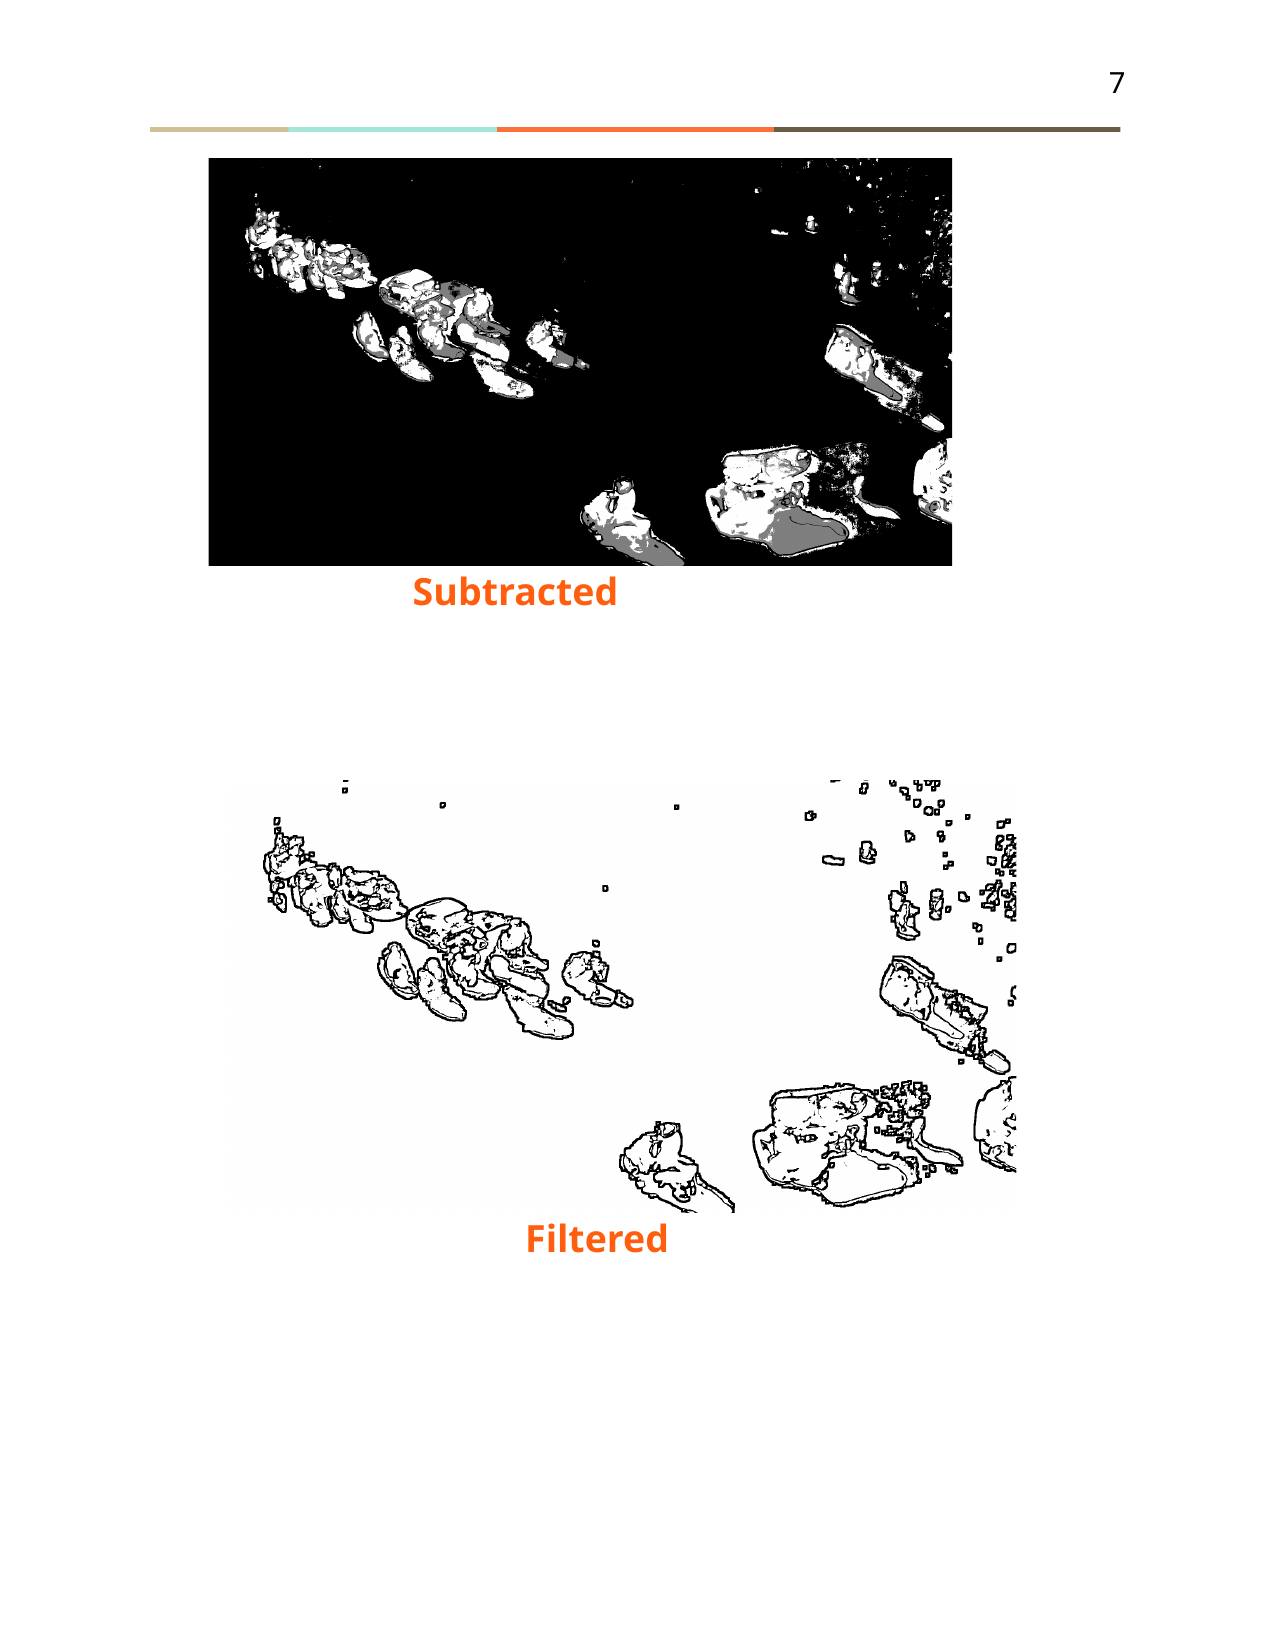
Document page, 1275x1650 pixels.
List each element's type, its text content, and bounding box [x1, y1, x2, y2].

subtitle Subtracted [150, 565, 1125, 616]
picture [150, 127, 1121, 132]
subtitle Filtered [525, 1213, 1125, 1264]
picture [208, 158, 953, 566]
picture [225, 780, 1017, 1213]
